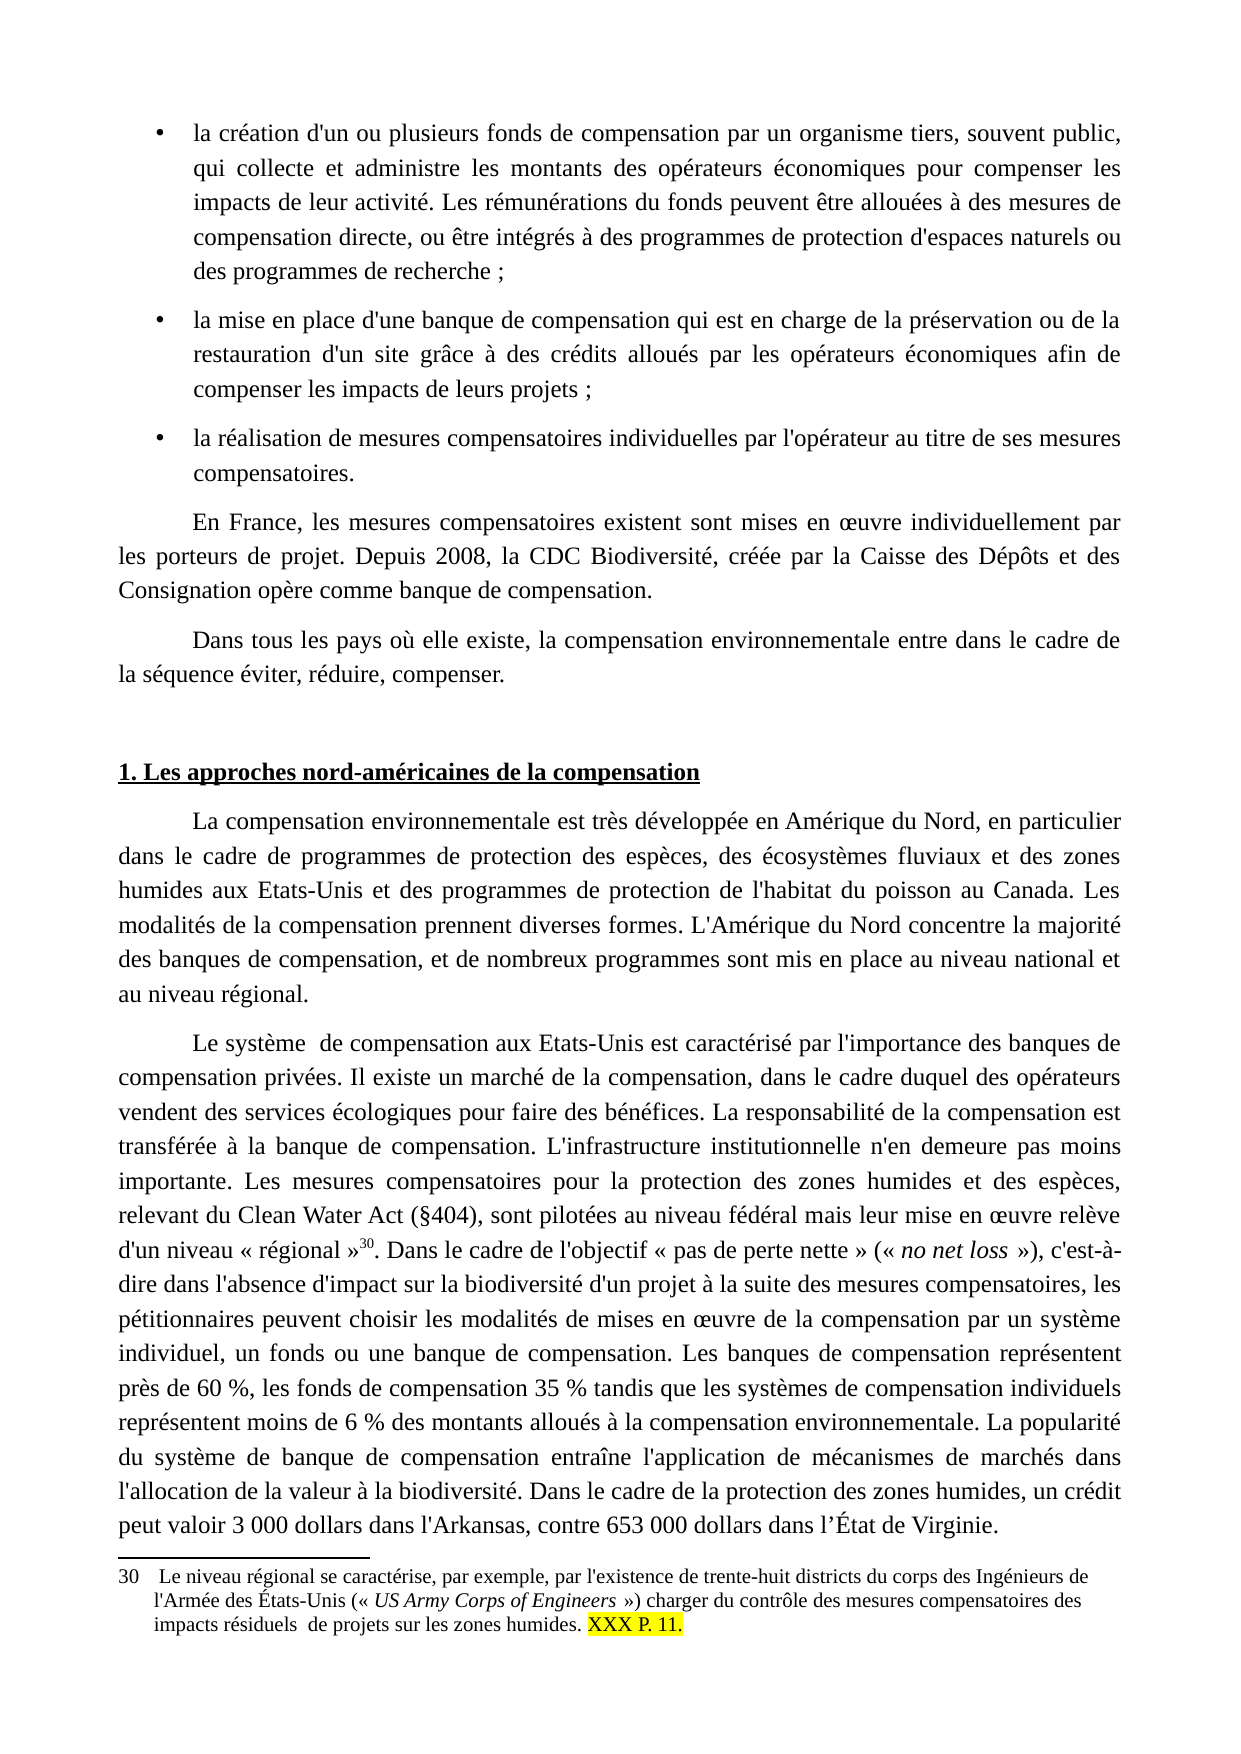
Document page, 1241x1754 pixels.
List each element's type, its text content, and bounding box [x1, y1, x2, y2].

text La compensation environnementale est très développée en Amérique du Nord, en particulier dans le cadre de programmes de protection des espèces, des écosystèmes fluviaux et des zones humides aux Etats-Unis et des programmes de protection de l'habitat du poisson au Canada. Les modalités de la compensation prennent diverses formes. L'Amérique du Nord concentre la majorité des banques de compensation, et de nombreux programmes sont mis en place au niveau national et au niveau régional. [118, 806, 1122, 1007]
list la mise en place d'une banque de compensation qui est en charge de la préservation ou de la restauration d'un site grâce à des crédits alloués par les opérateurs économiques afin de compenser les impacts de leurs projets ; [156, 305, 1122, 403]
text Dans tous les pays où elle existe, la compensation environnementale entre dans le cadre de la séquence éviter, réduire, compenser. [118, 625, 1122, 688]
text 1. Les approches nord-américaines de la compensation [118, 757, 1122, 786]
list la réalisation de mesures compensatoires individuelles par l'opérateur au titre de ses mesures compensatoires. [156, 423, 1122, 486]
text Le système de compensation aux Etats-Unis est caractérisé par l'importance des banques de compensation privées. Il existe un marché de la compensation, dans le cadre duquel des opérateurs vendent des services écologiques pour faire des bénéfices. La responsabilité de la compensation est transférée à la banque de compensation. L'infrastructure institutionnelle n'en demeure pas moins importante. Les mesures compensatoires pour la protection des zones humides et des espèces, relevant du Clean Water Act (§404), sont pilotées au niveau fédéral mais leur mise en œuvre relève d'un niveau « régional ». Dans le cadre de l'objectif « pas de perte nette » (« no net loss »), c'est-à-dire dans l'absence d'impact sur la biodiversité d'un projet à la suite des mesures compensatoires, les pétitionnaires peuvent choisir les modalités de mises en œuvre de la compensation par un système individuel, un fonds ou une banque de compensation. Les banques de compensation représentent près de 60 %, les fonds de compensation 35 % tandis que les systèmes de compensation individuels représentent moins de 6 % des montants alloués à la compensation environnementale. La popularité du système de banque de compensation entraîne l'application de mécanismes de marchés dans l'allocation de la valeur à la biodiversité. Dans le cadre de la protection des zones humides, un crédit peut valoir 3 000 dollars dans l'Arkansas, contre 653 000 dollars dans l’État de Virginie. [118, 1028, 1122, 1539]
text En France, les mesures compensatoires existent sont mises en œuvre individuellement par les porteurs de projet. Depuis 2008, la CDC Biodiversité, créée par la Caisse des Dépôts et des Consignation opère comme banque de compensation. [118, 507, 1122, 604]
text Le niveau régional se caractérise, par exemple, par l'existence de trente-huit districts du corps des Ingénieurs de l'Armée des États-Unis (« US Army Corps of Engineers ») charger du contrôle des mesures compensatoires des impacts résiduels de projets sur les zones humides. XXX P. 11. [118, 1564, 1122, 1636]
list la création d'un ou plusieurs fonds de compensation par un organisme tiers, souvent public, qui collecte et administre les montants des opérateurs économiques pour compenser les impacts de leur activité. Les rémunérations du fonds peuvent être allouées à des mesures de compensation directe, ou être intégrés à des programmes de protection d'espaces naturels ou des programmes de recherche ; [156, 118, 1122, 285]
